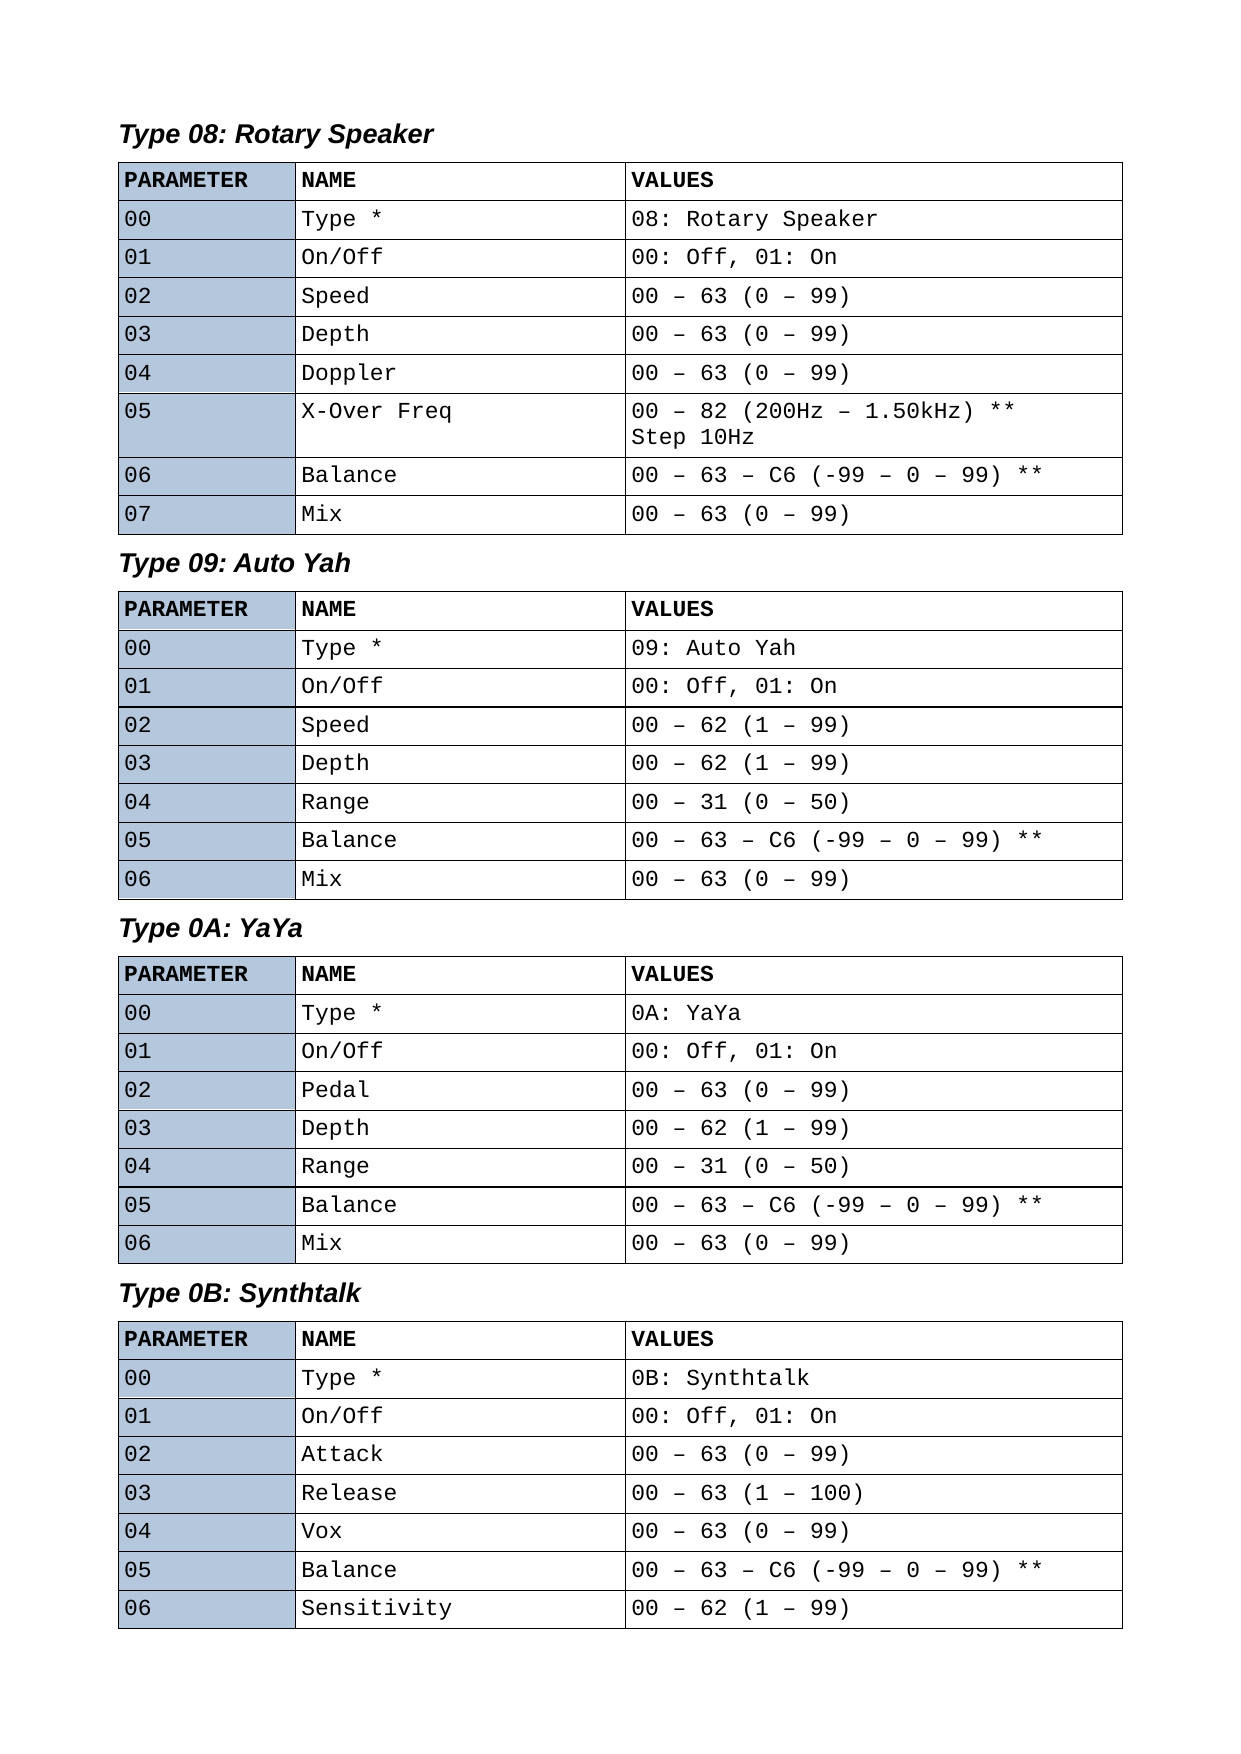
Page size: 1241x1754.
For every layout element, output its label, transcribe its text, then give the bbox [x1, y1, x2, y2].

table_cell Sensitivity [296, 1591, 625, 1628]
table_cell Balance [296, 1188, 625, 1225]
table_header VALUES [626, 957, 1122, 994]
table_cell Attack [296, 1437, 625, 1474]
table_cell 00 [119, 995, 295, 1033]
table_header NAME [296, 163, 625, 200]
table_cell 00 [119, 201, 295, 239]
table_cell 04 [119, 784, 295, 822]
table_cell 00 – 63 (0 – 99) [626, 1437, 1122, 1474]
table_cell 00 – 63 (0 – 99) [626, 496, 1122, 534]
table_cell 01 [119, 1034, 295, 1071]
subtitle Type 0A: YaYa [118, 912, 1122, 943]
table_cell 00 – 63 (1 – 100) [626, 1475, 1122, 1513]
table_header PARAMETER [119, 1322, 295, 1359]
table_cell 00 [119, 1360, 295, 1397]
table_cell 00 – 63 (0 – 99) [626, 1072, 1122, 1109]
table_cell Type * [296, 1360, 625, 1397]
table_cell 05 [119, 394, 295, 457]
subtitle Type 08: Rotary Speaker [118, 118, 1122, 149]
table_cell Mix [296, 861, 625, 898]
table_cell On/Off [296, 240, 625, 277]
table_cell 00: Off, 01: On [626, 669, 1122, 706]
table_cell Mix [296, 1226, 625, 1263]
table_cell 00 – 62 (1 – 99) [626, 746, 1122, 783]
table_cell 06 [119, 1226, 295, 1263]
table_cell Type * [296, 631, 625, 668]
table_cell 04 [119, 1514, 295, 1551]
table_cell 00 – 63 (0 – 99) [626, 1514, 1122, 1551]
table_cell 00 – 63 (0 – 99) [626, 861, 1122, 898]
table_cell 04 [119, 1149, 295, 1186]
table_cell On/Off [296, 669, 625, 706]
table_cell 07 [119, 496, 295, 534]
table_cell 00 – 82 (200Hz – 1.50kHz) ** Step 10Hz [626, 394, 1122, 457]
table_cell Depth [296, 746, 625, 783]
table_cell 00: Off, 01: On [626, 1399, 1122, 1436]
table_cell 00: Off, 01: On [626, 240, 1122, 277]
table_cell 02 [119, 1437, 295, 1474]
table_cell 00 – 63 – C6 (-99 – 0 – 99) ** [626, 458, 1122, 495]
table_header VALUES [626, 1322, 1122, 1359]
table_cell Speed [296, 278, 625, 316]
table_cell 09: Auto Yah [626, 631, 1122, 668]
table_cell 00 – 63 (0 – 99) [626, 278, 1122, 316]
table_cell Type * [296, 201, 625, 239]
table_cell 00 – 63 (0 – 99) [626, 355, 1122, 392]
table_cell 00 – 62 (1 – 99) [626, 1591, 1122, 1628]
table_header VALUES [626, 592, 1122, 629]
table_cell 0B: Synthtalk [626, 1360, 1122, 1397]
table_cell 00 – 63 (0 – 99) [626, 1226, 1122, 1263]
table_cell Range [296, 784, 625, 822]
table_cell 0A: YaYa [626, 995, 1122, 1033]
table_cell Release [296, 1475, 625, 1513]
table_header NAME [296, 1322, 625, 1359]
table_cell Balance [296, 1552, 625, 1590]
table_cell 00 – 31 (0 – 50) [626, 784, 1122, 822]
table_header NAME [296, 592, 625, 629]
table_cell Doppler [296, 355, 625, 392]
table_header PARAMETER [119, 592, 295, 629]
table_cell 00: Off, 01: On [626, 1034, 1122, 1071]
table_cell Mix [296, 496, 625, 534]
table_cell 01 [119, 240, 295, 277]
table_cell 03 [119, 746, 295, 783]
table_cell 03 [119, 1475, 295, 1513]
table_cell 06 [119, 458, 295, 495]
table_cell 00 – 63 – C6 (-99 – 0 – 99) ** [626, 1188, 1122, 1225]
table_cell X-Over Freq [296, 394, 625, 457]
table_cell 02 [119, 1072, 295, 1109]
table_cell 04 [119, 355, 295, 392]
table_cell Depth [296, 1111, 625, 1148]
table_cell 00 – 63 – C6 (-99 – 0 – 99) ** [626, 823, 1122, 860]
table_cell 05 [119, 1188, 295, 1225]
table_cell 01 [119, 1399, 295, 1436]
table_cell Speed [296, 708, 625, 745]
table_cell Depth [296, 317, 625, 354]
table_cell On/Off [296, 1399, 625, 1436]
subtitle Type 09: Auto Yah [118, 547, 1122, 578]
table_cell Balance [296, 823, 625, 860]
table_cell 02 [119, 278, 295, 316]
table_header VALUES [626, 163, 1122, 200]
table_header PARAMETER [119, 957, 295, 994]
table_cell On/Off [296, 1034, 625, 1071]
table_cell Range [296, 1149, 625, 1186]
table_cell Balance [296, 458, 625, 495]
table_cell 06 [119, 1591, 295, 1628]
table_header NAME [296, 957, 625, 994]
table_header PARAMETER [119, 163, 295, 200]
table_cell 05 [119, 1552, 295, 1590]
table_cell Vox [296, 1514, 625, 1551]
table_cell 00 – 63 – C6 (-99 – 0 – 99) ** [626, 1552, 1122, 1590]
table_cell 00 – 62 (1 – 99) [626, 1111, 1122, 1148]
subtitle Type 0B: Synthtalk [118, 1277, 1122, 1308]
table_cell 03 [119, 317, 295, 354]
table_cell Type * [296, 995, 625, 1033]
table_cell 01 [119, 669, 295, 706]
table_cell 08: Rotary Speaker [626, 201, 1122, 239]
table_cell 00 – 63 (0 – 99) [626, 317, 1122, 354]
table_cell 03 [119, 1111, 295, 1148]
table_cell 05 [119, 823, 295, 860]
table_cell Pedal [296, 1072, 625, 1109]
table_cell 06 [119, 861, 295, 898]
table_cell 00 [119, 631, 295, 668]
table_cell 02 [119, 708, 295, 745]
table_cell 00 – 62 (1 – 99) [626, 708, 1122, 745]
table_cell 00 – 31 (0 – 50) [626, 1149, 1122, 1186]
